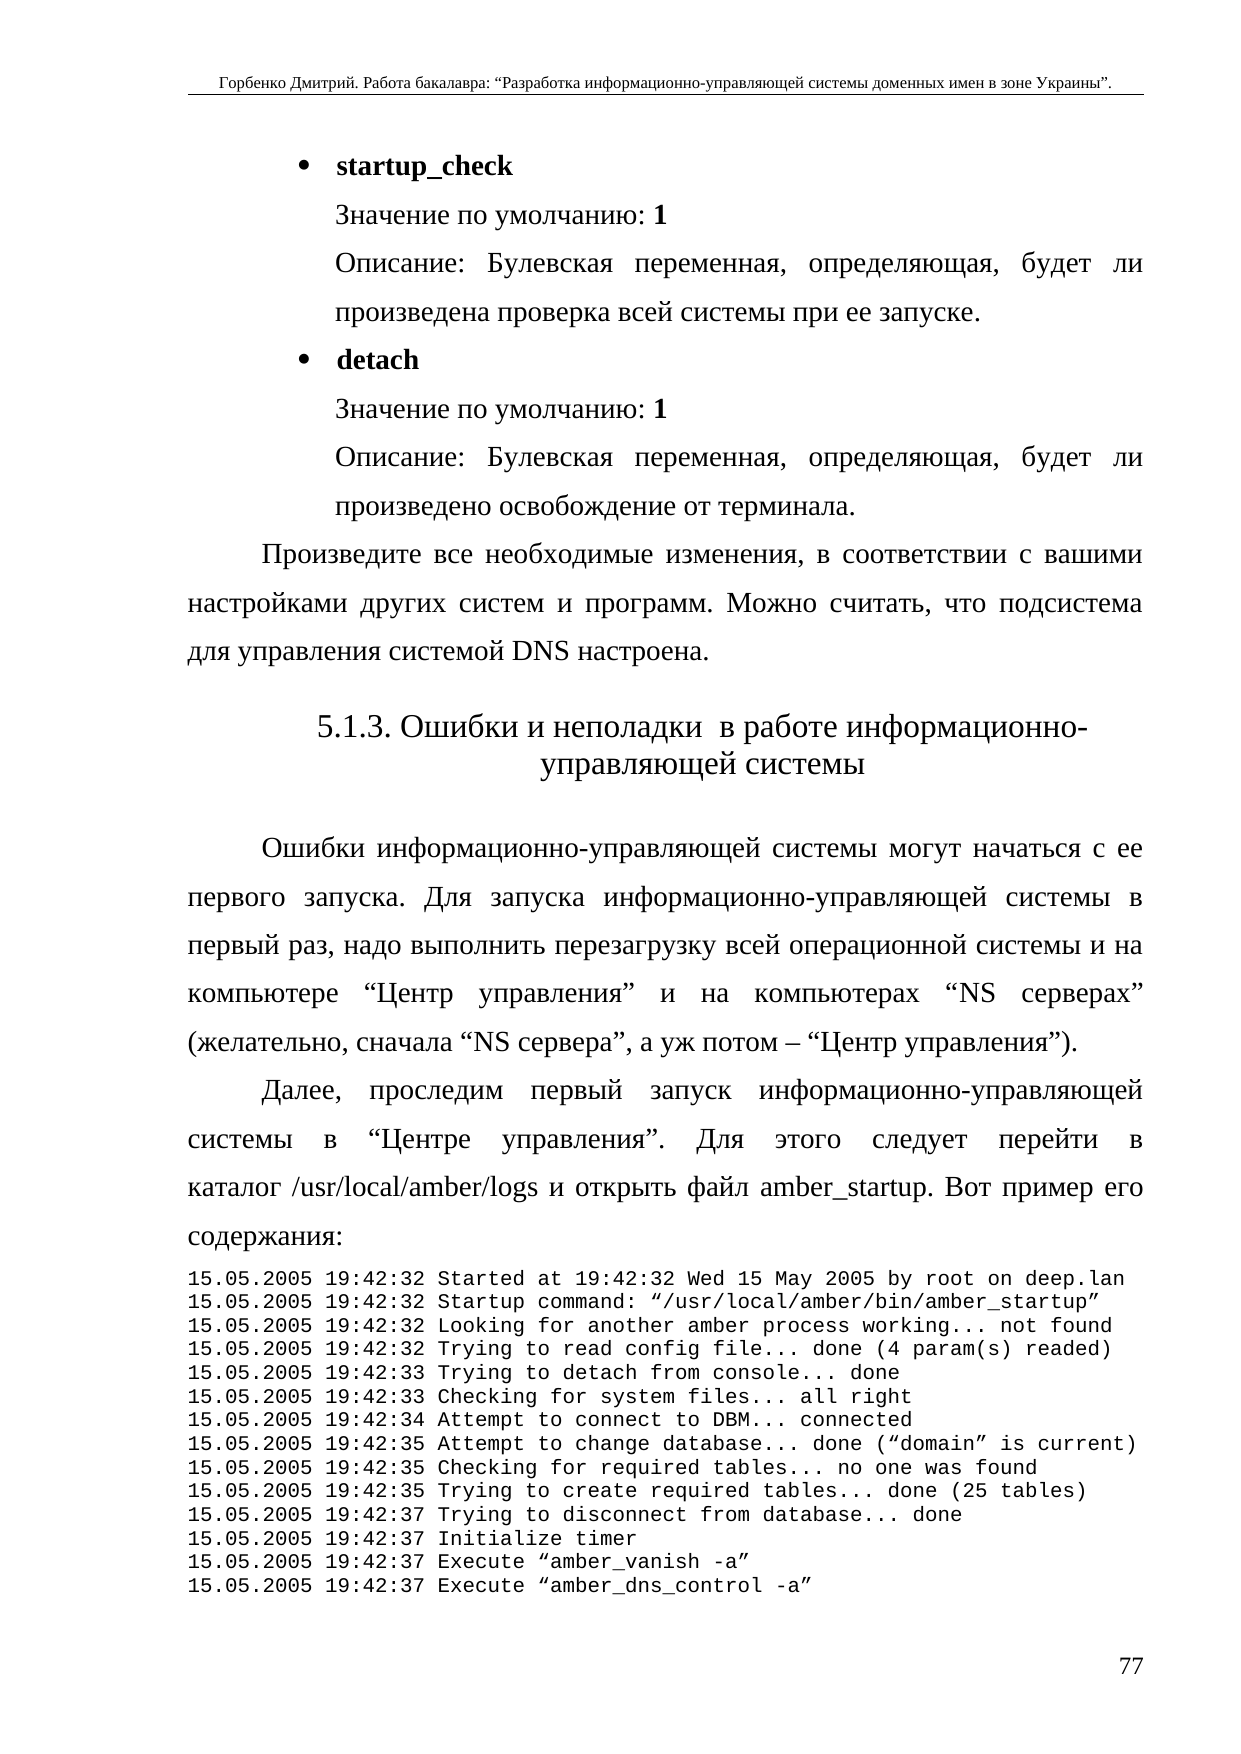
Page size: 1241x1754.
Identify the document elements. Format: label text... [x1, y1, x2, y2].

text 15.05.2005 19:42:34 Attempt to connect to DBM... connected [187, 1409, 1144, 1433]
text 15.05.2005 19:42:35 Checking for required tables... no one was found [187, 1457, 1144, 1480]
text Описание: Булевская переменная, определяющая, будет ли произведено освобождение от терминала. [335, 441, 1144, 521]
text Произведите все необходимые изменения, в соответствии с вашими настройками других систем и программ. Можно считать, что подсистема для управления системой DNS настроена. [187, 537, 1144, 667]
text Значение по умолчанию: 1 [335, 198, 1144, 231]
text 15.05.2005 19:42:37 Execute “amber_dns_control -a” [187, 1575, 1144, 1598]
list detach [299, 344, 1144, 376]
text 15.05.2005 19:42:32 Trying to read config file... done (4 param(s) readed) [187, 1338, 1144, 1362]
text 15.05.2005 19:42:37 Initialize timer [187, 1528, 1144, 1551]
text Далее, проследим первый запуск информационно-управляющей системы в “Центре управления”. Для этого следует перейти в каталог /usr/local/amber/logs и открыть файл amber_startup. Вот пример его содержания: [187, 1074, 1144, 1251]
text 15.05.2005 19:42:35 Trying to create required tables... done (25 tables) [187, 1480, 1144, 1504]
text 15.05.2005 19:42:32 Startup command: “/usr/local/amber/bin/amber_startup” [187, 1291, 1144, 1315]
text 5.1.3. Ошибки и неполадки в работе информационно-управляющей системы [261, 708, 1144, 782]
text 15.05.2005 19:42:33 Checking for system files... all right [187, 1386, 1144, 1409]
text 15.05.2005 19:42:37 Execute “amber_vanish -a” [187, 1551, 1144, 1575]
text 15.05.2005 19:42:32 Looking for another amber process working... not found [187, 1315, 1144, 1338]
text Описание: Булевская переменная, определяющая, будет ли произведена проверка всей системы при ее запуске. [335, 247, 1144, 327]
text 15.05.2005 19:42:32 Started at 19:42:32 Wed 15 May 2005 by root on deep.lan [187, 1267, 1144, 1291]
list startup_check [299, 150, 1144, 182]
text 15.05.2005 19:42:37 Trying to disconnect from database... done [187, 1504, 1144, 1528]
text 15.05.2005 19:42:35 Attempt to change database... done (“domain” is current) [187, 1433, 1144, 1457]
text Ошибки информационно-управляющей системы могут начаться с ее первого запуска. Для запуска информационно-управляющей системы в первый раз, надо выполнить перезагрузку всей операционной системы и на компьютере “Центр управления” и на компьютерах “NS серверах” (желательно, сначала “NS сервера”, а уж потом – “Центр управления”). [187, 832, 1144, 1058]
text Значение по умолчанию: 1 [335, 392, 1144, 424]
text 15.05.2005 19:42:33 Trying to detach from console... done [187, 1362, 1144, 1386]
